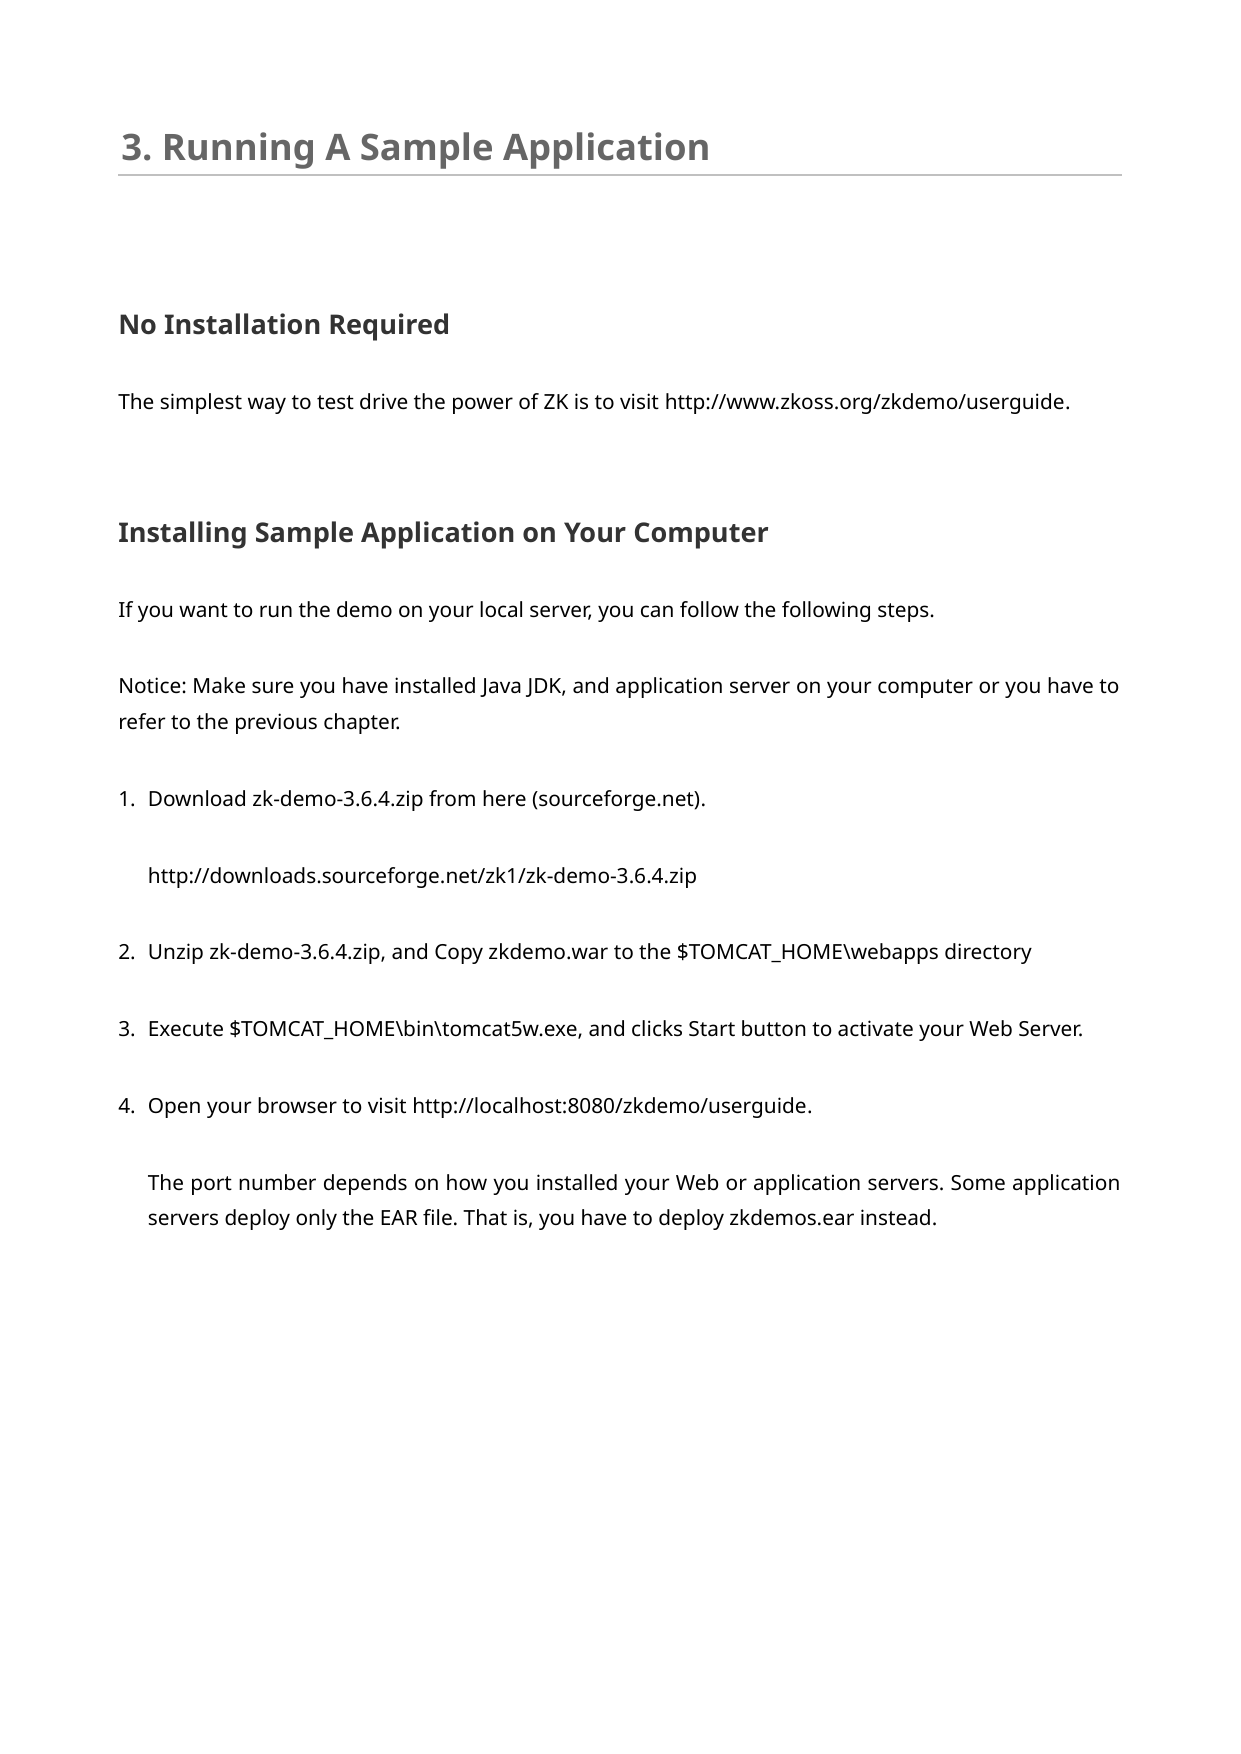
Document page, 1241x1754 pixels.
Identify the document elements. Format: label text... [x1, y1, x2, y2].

subtitle No Installation Required [118, 306, 1122, 342]
list Download zk-demo-3.6.4.zip from here (sourceforge.net). [118, 784, 1122, 812]
text Notice: Make sure you have installed Java JDK, and application server on your computer or you have to refer to the previous chapter. [118, 672, 1122, 736]
list The port number depends on how you installed your Web or application servers. Some application servers deploy only the EAR file. That is, you have to deploy zkdemos.ear instead. [118, 1168, 1122, 1232]
subtitle Installing Sample Application on Your Computer [118, 514, 1122, 551]
text The simplest way to test drive the power of ZK is to visit http://www.zkoss.org/zkdemo/userguide. [118, 387, 1122, 415]
subtitle 3. Running A Sample Application [118, 118, 1122, 174]
list Unzip zk-demo-3.6.4.zip, and Copy zkdemo.war to the $TOMCAT_HOME\webapps directory [118, 937, 1122, 966]
list http://downloads.sourceforge.net/zk1/zk-demo-3.6.4.zip [118, 861, 1122, 889]
list Execute $TOMCAT_HOME\bin\tomcat5w.exe, and clicks Start button to activate your Web Server. [118, 1014, 1122, 1043]
list Open your browser to visit http://localhost:8080/zkdemo/userguide. [118, 1091, 1122, 1119]
text If you want to run the demo on your local server, you can follow the following steps. [118, 595, 1122, 623]
